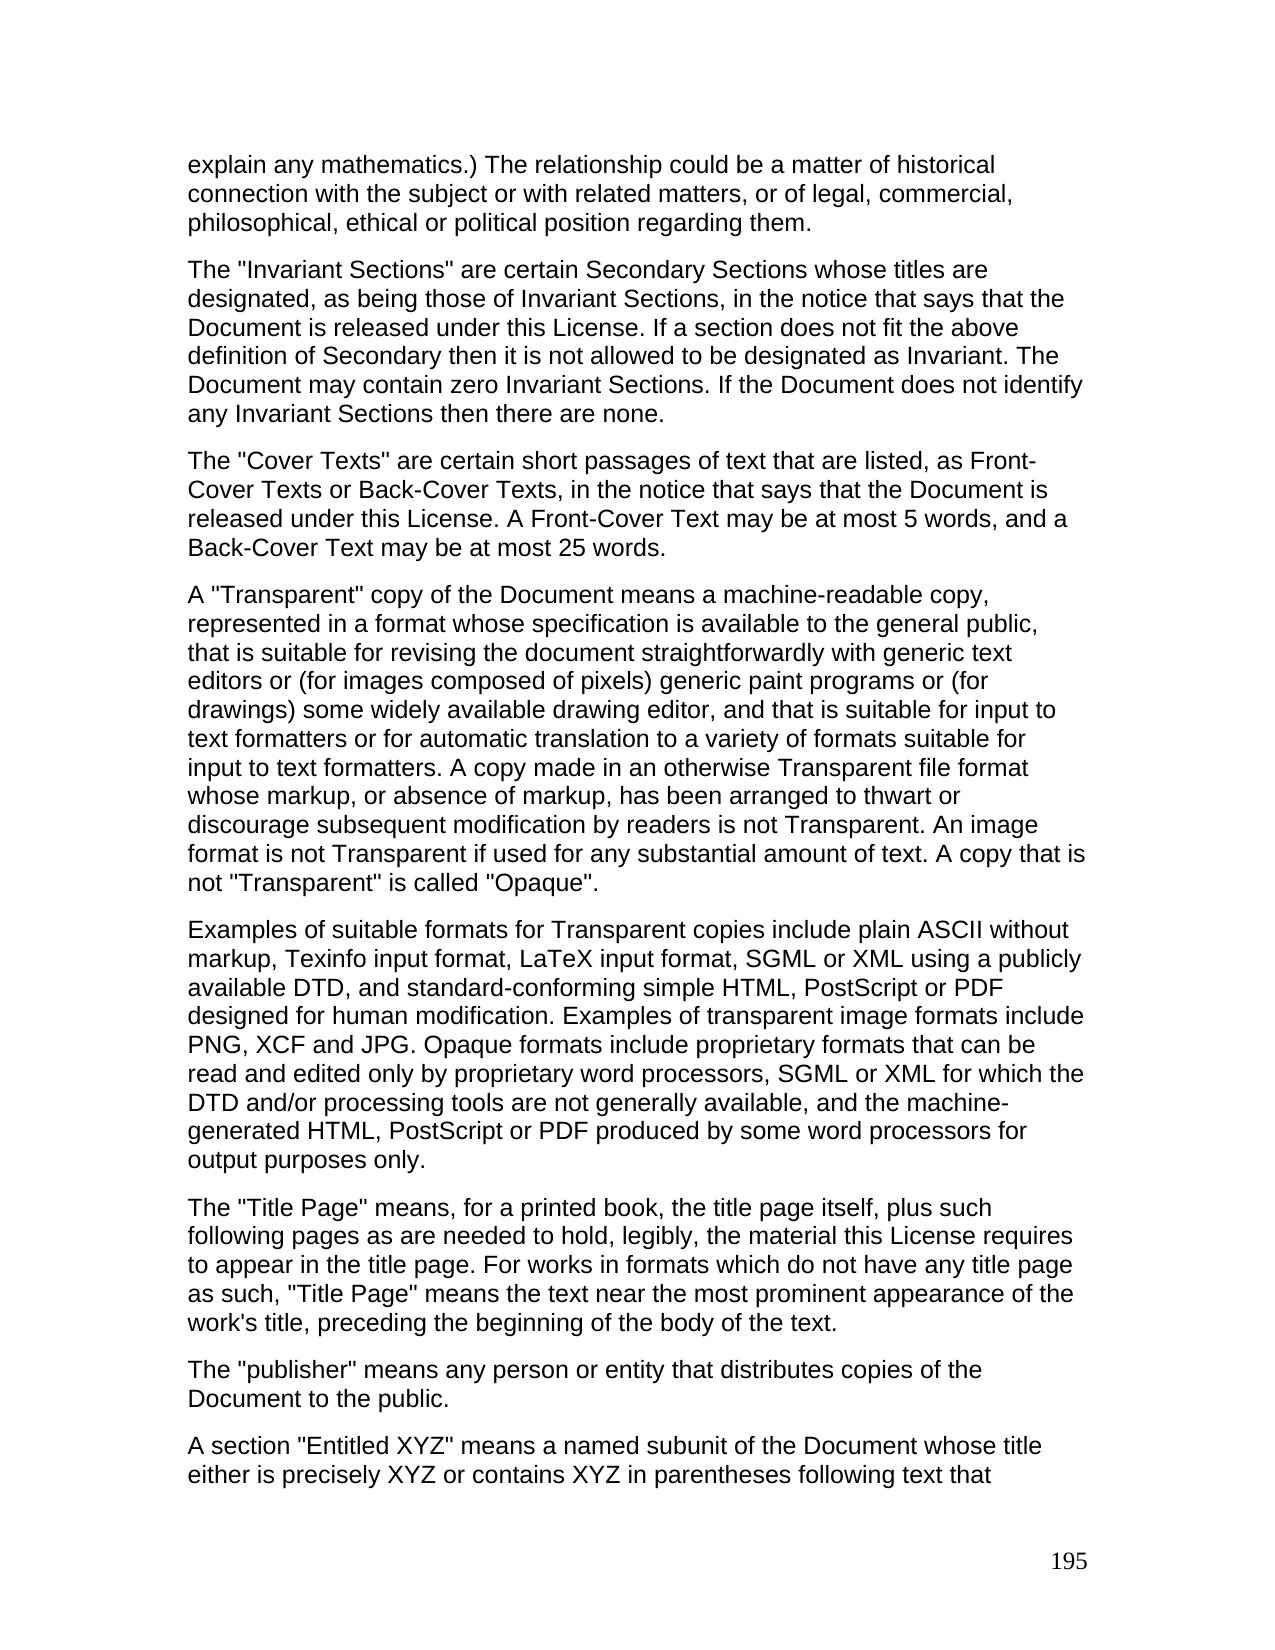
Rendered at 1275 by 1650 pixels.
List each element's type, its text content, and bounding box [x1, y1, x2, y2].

text explain any mathematics.) The relationship could be a matter of historical connection with the subject or with related matters, or of legal, commercial, philosophical, ethical or political position regarding them. [187, 150, 1087, 236]
text The "Invariant Sections" are certain Secondary Sections whose titles are designated, as being those of Invariant Sections, in the notice that says that the Document is released under this License. If a section does not fit the above definition of Secondary then it is not allowed to be designated as Invariant. The Document may contain zero Invariant Sections. If the Document does not identify any Invariant Sections then there are none. [187, 255, 1087, 427]
text Examples of suitable formats for Transparent copies include plain ASCII without markup, Texinfo input format, LaTeX input format, SGML or XML using a publicly available DTD, and standard-conforming simple HTML, PostScript or PDF designed for human modification. Examples of transparent image formats include PNG, XCF and JPG. Opaque formats include proprietary formats that can be read and edited only by proprietary word processors, SGML or XML for which the DTD and/or processing tools are not generally available, and the machine-generated HTML, PostScript or PDF produced by some word processors for output purposes only. [187, 915, 1087, 1174]
text The "publisher" means any person or entity that distributes copies of the Document to the public. [187, 1355, 1087, 1412]
text The "Title Page" means, for a printed book, the title page itself, plus such following pages as are needed to hold, legibly, the material this License requires to appear in the title page. For works in formats which do not have any title page as such, "Title Page" means the text near the most prominent appearance of the work's title, preceding the beginning of the body of the text. [187, 1192, 1087, 1336]
text The "Cover Texts" are certain short passages of text that are listed, as Front-Cover Texts or Back-Cover Texts, in the notice that says that the Document is released under this License. A Front-Cover Text may be at most 5 words, and a Back-Cover Text may be at most 25 words. [187, 446, 1087, 561]
text A section "Entitled XYZ" means a named subunit of the Document whose title either is precisely XYZ or contains XYZ in parentheses following text that [187, 1431, 1087, 1489]
text A "Transparent" copy of the Document means a machine-readable copy, represented in a format whose specification is available to the general public, that is suitable for revising the document straightforwardly with generic text editors or (for images composed of pixels) generic paint programs or (for drawings) some widely available drawing editor, and that is suitable for input to text formatters or for automatic translation to a variety of formats suitable for input to text formatters. A copy made in an otherwise Transparent file format whose markup, or absence of markup, has been arranged to thwart or discourage subsequent modification by readers is not Transparent. An image format is not Transparent if used for any substantial amount of text. A copy that is not "Transparent" is called "Opaque". [187, 580, 1087, 896]
